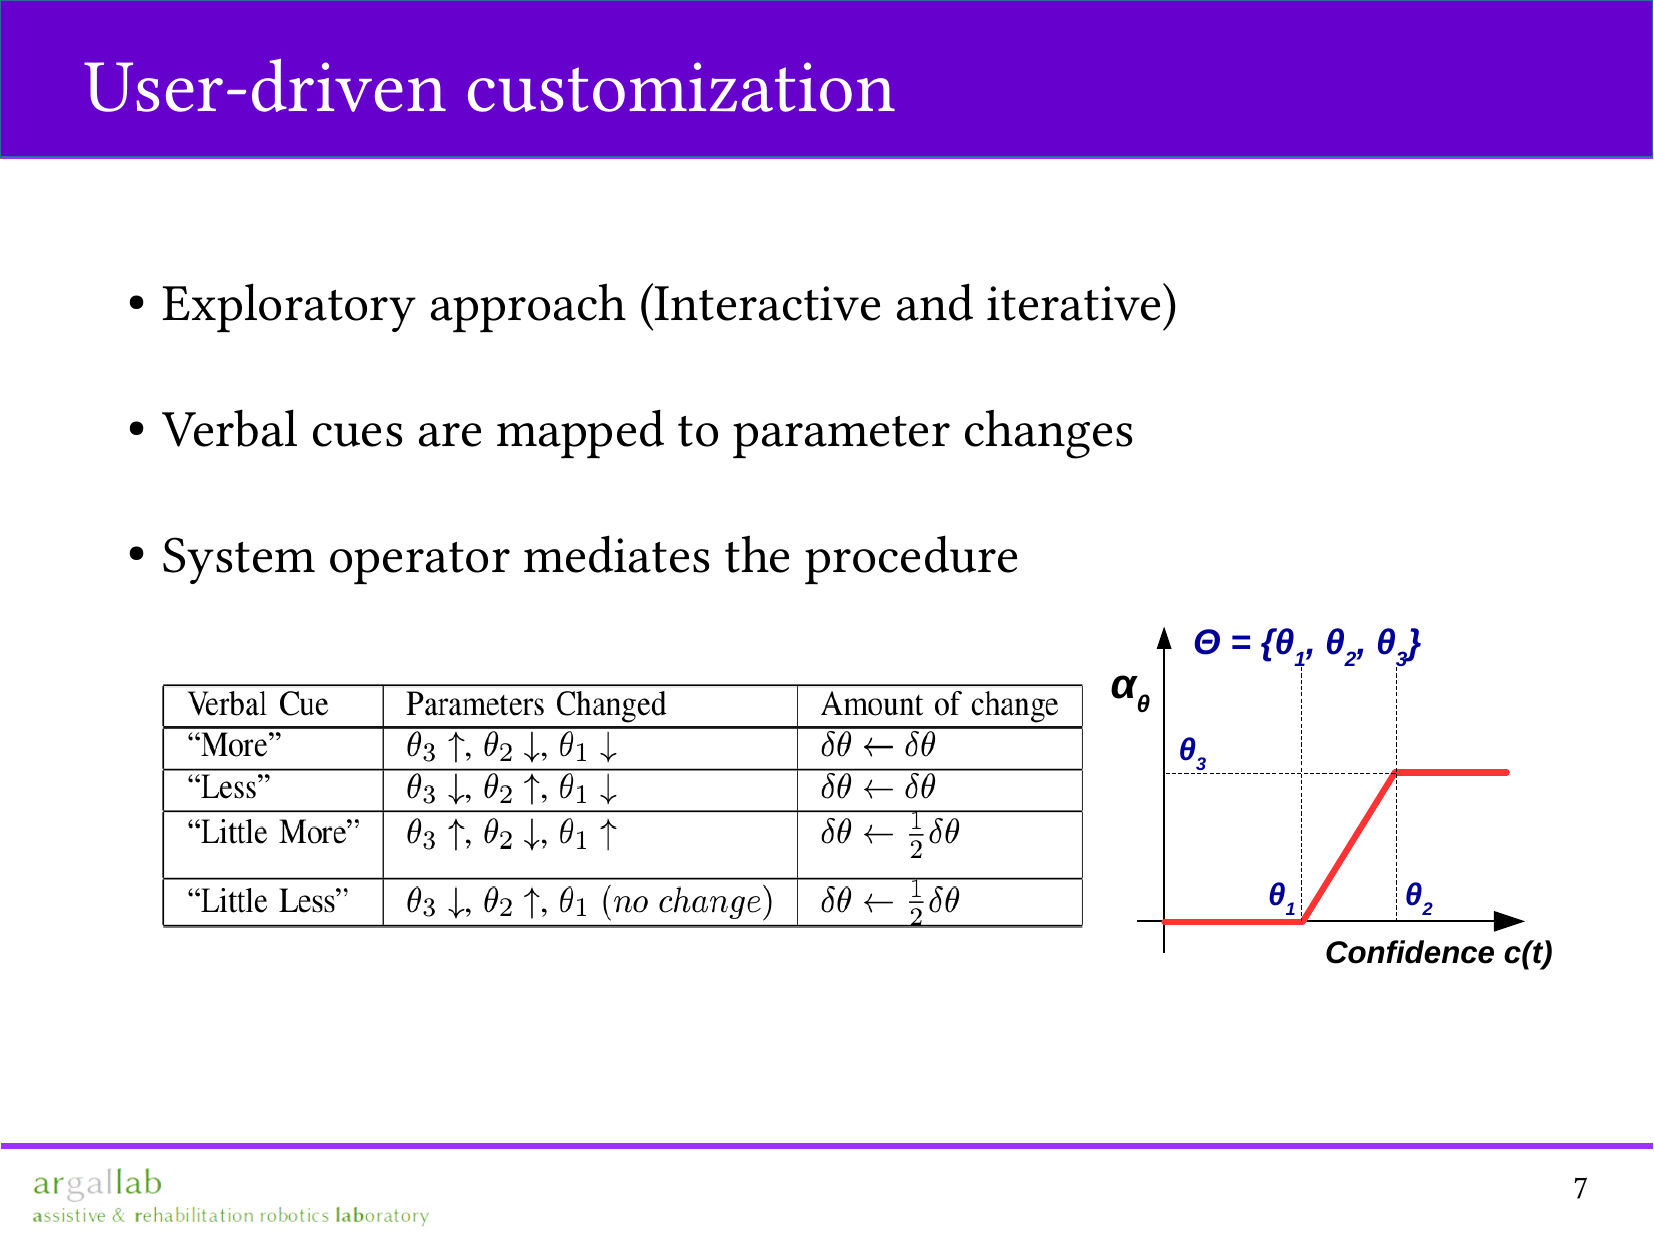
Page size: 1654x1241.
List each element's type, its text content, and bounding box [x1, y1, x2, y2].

text_box αθ [1095, 653, 1175, 726]
text_box User-driven customization [69, 36, 1621, 138]
picture [121, 647, 1106, 948]
text_box θ1 [1253, 869, 1324, 958]
text_box Θ = {θ1, θ2, θ3} [1178, 615, 1456, 679]
picture [21, 1140, 444, 1241]
text_box Confidence c(t) [1310, 927, 1569, 978]
text_box θ3 [1163, 724, 1231, 813]
text_box θ2 [1390, 869, 1449, 927]
text_box Exploratory approach (Interactive and iterative) Verbal cues are mapped to parameter changes System operator mediates the procedure [112, 266, 1603, 594]
